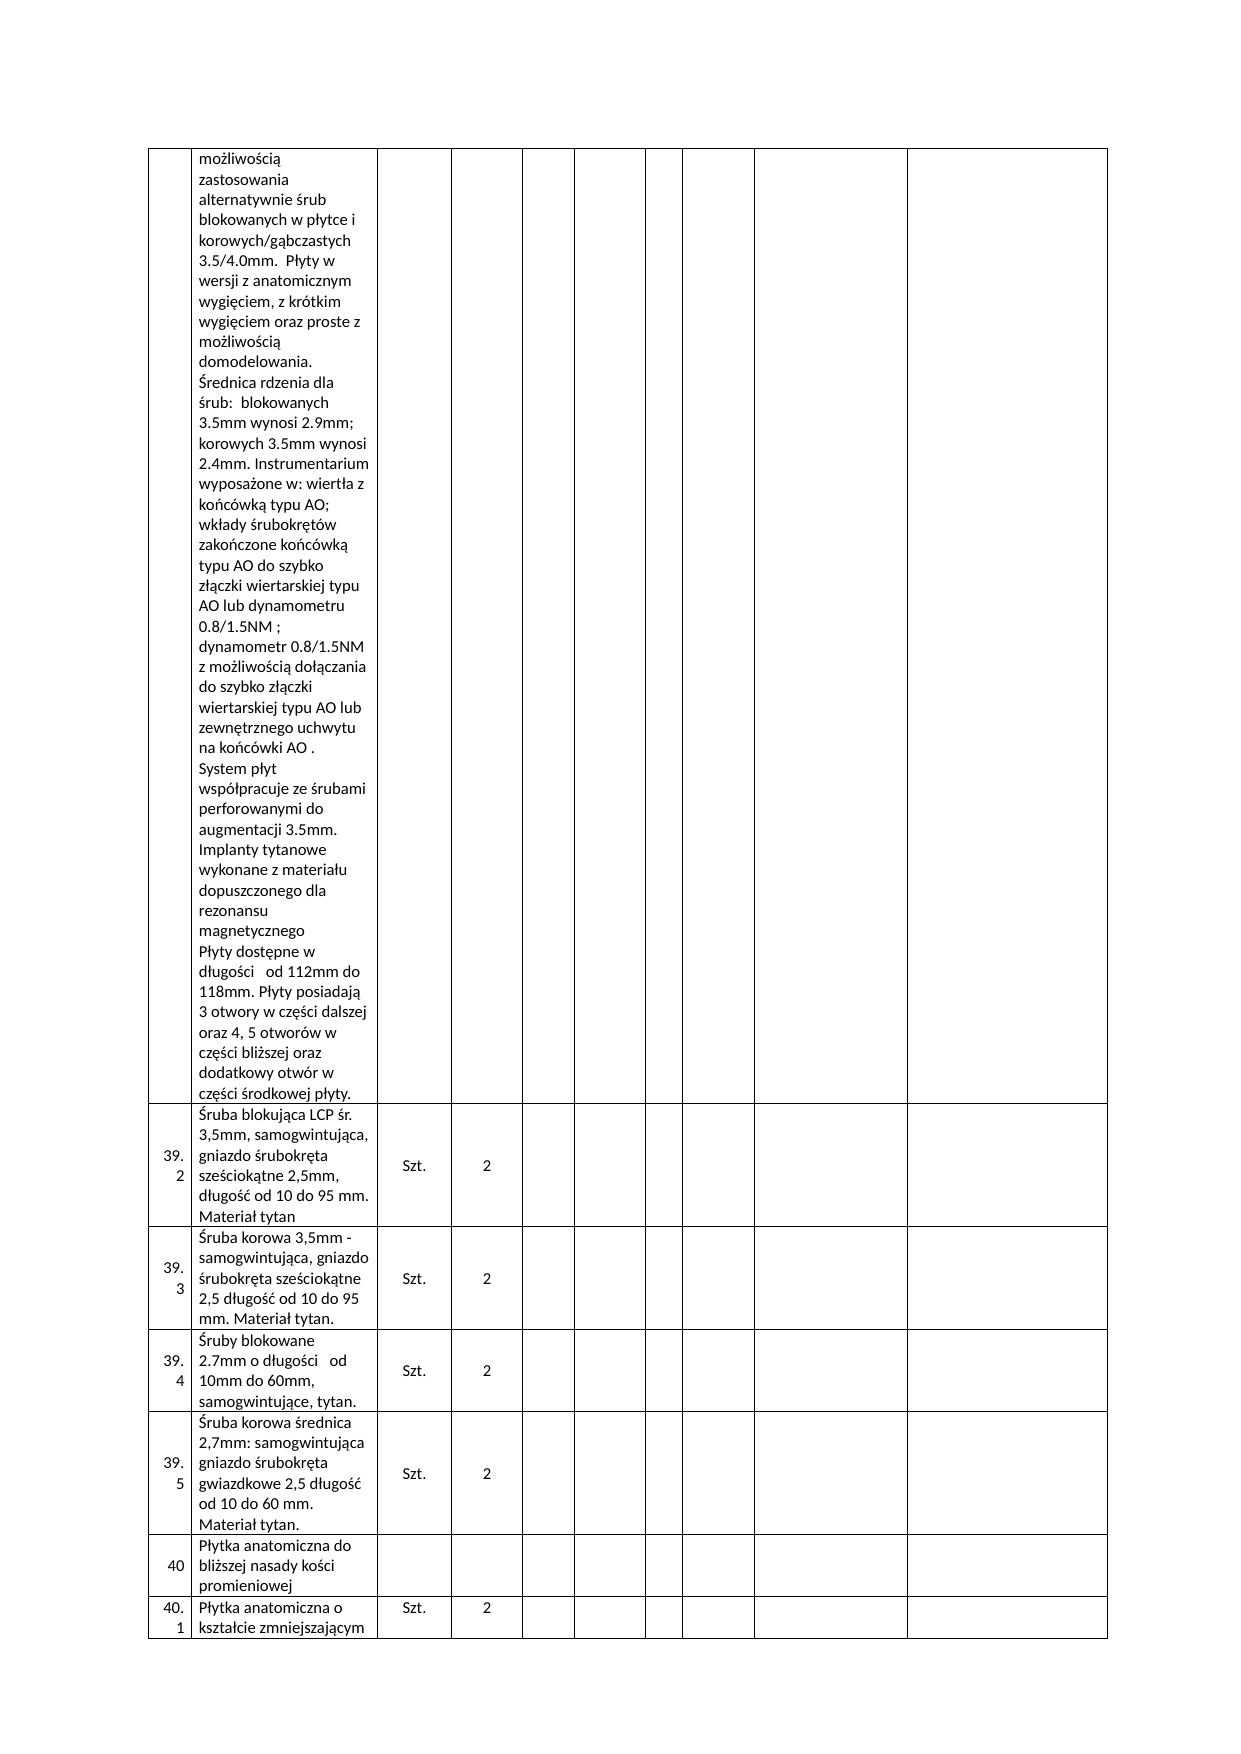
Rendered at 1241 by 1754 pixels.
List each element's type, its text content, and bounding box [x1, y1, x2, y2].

table_cell [575, 1104, 645, 1226]
table_cell [683, 1227, 754, 1329]
table_cell Szt. [378, 1227, 451, 1329]
table_cell [575, 1597, 645, 1638]
table_cell Śruby blokowane 2.7mm o długości od 10mm do 60mm, samogwintujące, tytan. [192, 1330, 377, 1411]
table_cell możliwością zastosowania alternatywnie śrub blokowanych w płytce i korowych/gąbczastych 3.5/4.0mm. Płyty w wersji z anatomicznym wygięciem, z krótkim wygięciem oraz proste z możliwością domodelowania. Średnica rdzenia dla śrub: blokowanych 3.5mm wynosi 2.9mm; korowych 3.5mm wynosi 2.4mm. Instrumentarium wyposażone w: wiertła z końcówką typu AO; wkłady śrubokrętów zakończone końcówką typu AO do szybko złączki wiertarskiej typu AO lub dynamometru 0.8/1.5NM ; dynamometr 0.8/1.5NM z możliwością dołączania do szybko złączki wiertarskiej typu AO lub zewnętrznego uchwytu na końcówki AO . System płyt współpracuje ze śrubami perforowanymi do augmentacji 3.5mm. Implanty tytanowe wykonane z materiału dopuszczonego dla rezonansu magnetycznego Płyty dostępne w długości od 112mm do 118mm. Płyty posiadają 3 otwory w części dalszej oraz 4, 5 otworów w części bliższej oraz dodatkowy otwór w części środkowej płyty. [192, 149, 377, 1103]
table_cell [908, 1597, 1107, 1638]
table_cell [523, 1597, 574, 1638]
table_cell [908, 1330, 1107, 1411]
table_cell 2 [452, 1330, 522, 1411]
table_cell [523, 1104, 574, 1226]
table_cell 39.2 [149, 1104, 191, 1226]
table_cell [523, 1227, 574, 1329]
table_cell [908, 1227, 1107, 1329]
table_cell [908, 149, 1107, 1103]
table_cell [755, 1535, 907, 1596]
table_cell [683, 1535, 754, 1596]
table_cell [646, 1412, 682, 1534]
table_cell 40 [149, 1535, 191, 1596]
table_cell [908, 1104, 1107, 1226]
table_cell Śruba korowa średnica 2,7mm: samogwintująca gniazdo śrubokręta gwiazdkowe 2,5 długość od 10 do 60 mm. Materiał tytan. [192, 1412, 377, 1534]
table_cell Szt. [378, 1597, 451, 1638]
table_cell [683, 1330, 754, 1411]
table_cell [646, 1104, 682, 1226]
table_cell Szt. [378, 1412, 451, 1534]
table_cell [755, 1597, 907, 1638]
table_cell Śruba korowa 3,5mm - samogwintująca, gniazdo śrubokręta sześciokątne 2,5 długość od 10 do 95 mm. Materiał tytan. [192, 1227, 377, 1329]
table_cell 39.4 [149, 1330, 191, 1411]
table_cell 2 [452, 1104, 522, 1226]
table_cell [908, 1412, 1107, 1534]
table_cell [575, 1535, 645, 1596]
table_cell [575, 1412, 645, 1534]
table_cell [683, 1597, 754, 1638]
table_cell Płytka anatomiczna o kształcie zmniejszającym [192, 1597, 377, 1638]
table_cell [755, 1412, 907, 1534]
table_cell [523, 1535, 574, 1596]
table_cell [575, 149, 645, 1103]
table_cell Śruba blokująca LCP śr. 3,5mm, samogwintująca, gniazdo śrubokręta sześciokątne 2,5mm, długość od 10 do 95 mm. Materiał tytan [192, 1104, 377, 1226]
table_cell 39.3 [149, 1227, 191, 1329]
table_cell [646, 1535, 682, 1596]
table_cell Szt. [378, 1104, 451, 1226]
table_cell 2 [452, 1412, 522, 1534]
table_cell Płytka anatomiczna do bliższej nasady kości promieniowej [192, 1535, 377, 1596]
table_cell [683, 149, 754, 1103]
table_cell [908, 1535, 1107, 1596]
table_cell [452, 1535, 522, 1596]
table_cell [378, 1535, 451, 1596]
table_cell 39.5 [149, 1412, 191, 1534]
table_cell [575, 1330, 645, 1411]
table_cell [755, 1227, 907, 1329]
table_cell [575, 1227, 645, 1329]
table_cell Szt. [378, 1330, 451, 1411]
table_cell [646, 1597, 682, 1638]
table_cell [755, 1104, 907, 1226]
table_cell 40.1 [149, 1597, 191, 1638]
table_cell [149, 149, 191, 1103]
table_cell [755, 1330, 907, 1411]
table_cell [523, 1412, 574, 1534]
table_cell [646, 149, 682, 1103]
table_cell [523, 1330, 574, 1411]
table_cell [646, 1227, 682, 1329]
table_cell [683, 1412, 754, 1534]
table_cell 2 [452, 1597, 522, 1638]
table_cell [452, 149, 522, 1103]
table_cell [646, 1330, 682, 1411]
table_cell [755, 149, 907, 1103]
table_cell 2 [452, 1227, 522, 1329]
table_cell [523, 149, 574, 1103]
table_cell [378, 149, 451, 1103]
table_cell [683, 1104, 754, 1226]
